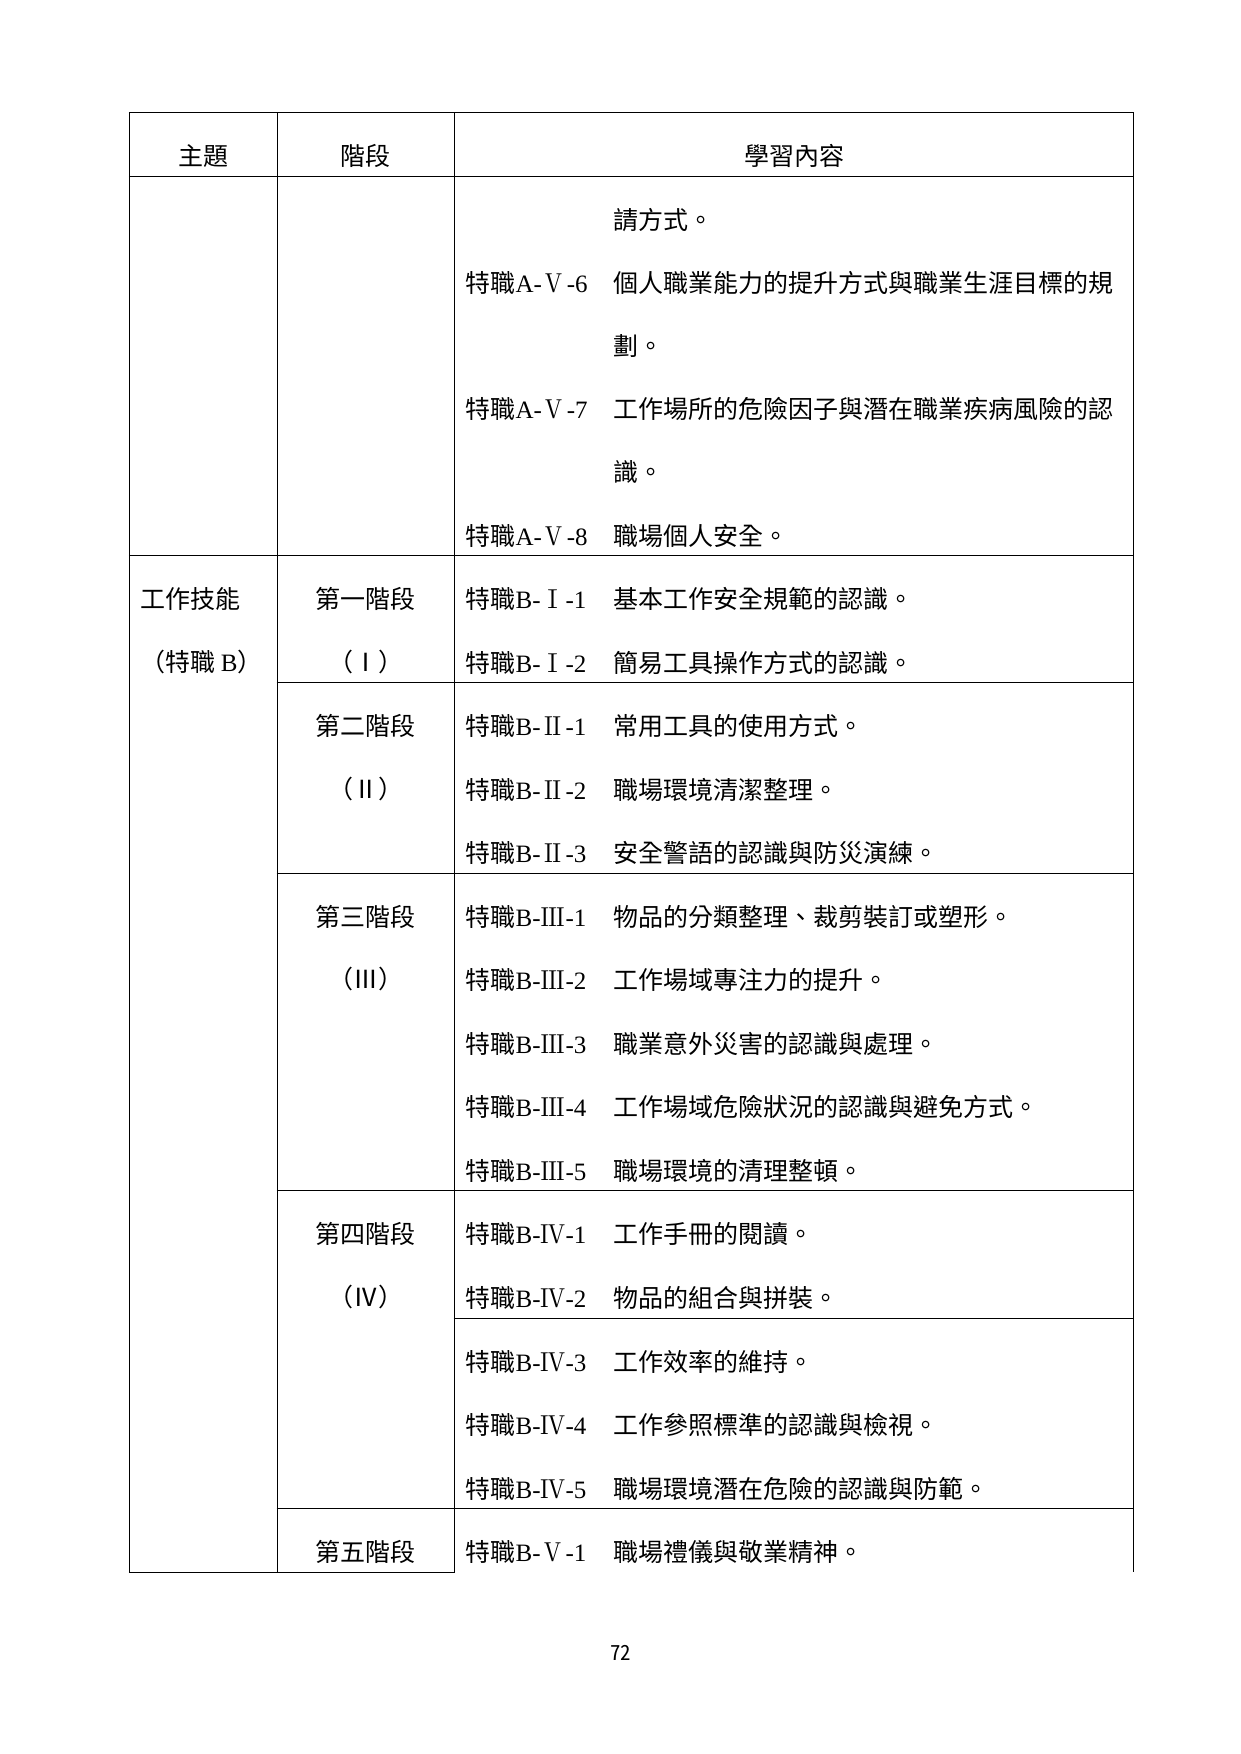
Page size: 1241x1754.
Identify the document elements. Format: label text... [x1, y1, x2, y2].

table_cell 特職B-Ⅲ-5 [455, 1127, 602, 1190]
table_cell 特職B-Ⅲ-1 [455, 874, 602, 936]
table_cell 物品的組合與拼裝。 [602, 1254, 1133, 1317]
table_header 學習內容 [455, 113, 1133, 176]
table_cell 基本工作安全規範的認識。 [602, 556, 1133, 618]
table_cell 特職B-Ⅰ-2 [455, 619, 602, 682]
table_cell 第四階段（Ⅳ） [278, 1191, 454, 1508]
table_cell [130, 177, 277, 555]
table_cell 職場環境潛在危險的認識與防範。 [602, 1445, 1133, 1508]
table_cell 特職B-Ⅲ-2 [455, 936, 602, 1000]
table_cell 工作場所的危險因子與潛在職業疾病風險的認識。 [602, 365, 1133, 491]
table_cell [278, 177, 454, 555]
table_cell 職場環境的清理整頓。 [602, 1127, 1133, 1190]
table_cell 工作場域危險狀況的認識與避免方式。 [602, 1063, 1133, 1127]
table_cell 特職B-Ⅱ-3 [455, 809, 602, 873]
table_cell [455, 177, 602, 239]
table_cell 特職A-Ⅴ-8 [455, 491, 602, 555]
table_cell 特職B-Ⅲ-4 [455, 1063, 602, 1127]
table_cell 特職B-Ⅳ-1 [455, 1191, 602, 1254]
table_cell 安全警語的認識與防災演練。 [602, 809, 1133, 873]
table_cell 工作技能 （特職B） [130, 556, 277, 1572]
table_cell 特職A-Ⅴ-7 [455, 365, 602, 491]
table_cell 特職B-Ⅰ-1 [455, 556, 602, 618]
table_cell 特職B-Ⅲ-3 [455, 1000, 602, 1063]
table_cell 特職B-Ⅳ-2 [455, 1254, 602, 1317]
table_cell 特職A-Ⅴ-6 [455, 239, 602, 365]
table_cell 工作場域專注力的提升。 [602, 936, 1133, 1000]
table_cell 工作參照標準的認識與檢視。 [602, 1381, 1133, 1444]
table_cell 特職B-Ⅳ-3 [455, 1319, 602, 1381]
table_cell 特職B-Ⅱ-1 [455, 683, 602, 746]
table_cell 工作效率的維持。 [602, 1319, 1133, 1381]
table_cell 簡易工具操作方式的認識。 [602, 619, 1133, 682]
table_cell 職場個人安全。 [602, 491, 1133, 555]
table_cell 工作手冊的閱讀。 [602, 1191, 1133, 1254]
table_cell 第三階段（Ⅲ） [278, 874, 454, 1190]
table_header 主題 [130, 113, 277, 176]
table_header 階段 [278, 113, 454, 176]
table_cell 職場禮儀與敬業精神。 [602, 1509, 1133, 1572]
table_cell 特職B-Ⅴ-1 [455, 1509, 602, 1572]
table_cell 職業意外災害的認識與處理。 [602, 1000, 1133, 1063]
table_cell 物品的分類整理、裁剪裝訂或塑形。 [602, 874, 1133, 936]
table_cell 個人職業能力的提升方式與職業生涯目標的規劃。 [602, 239, 1133, 365]
table_cell 第一階段（Ⅰ） [278, 556, 454, 682]
table_cell 第二階段（Ⅱ） [278, 683, 454, 873]
table_cell 特職B-Ⅳ-5 [455, 1445, 602, 1508]
table_cell 第五階段 [278, 1509, 454, 1572]
table_cell 請方式。 [602, 177, 1133, 239]
table_cell 職場環境清潔整理。 [602, 746, 1133, 809]
table_cell 常用工具的使用方式。 [602, 683, 1133, 746]
table_cell 特職B-Ⅳ-4 [455, 1381, 602, 1444]
table_cell 特職B-Ⅱ-2 [455, 746, 602, 809]
